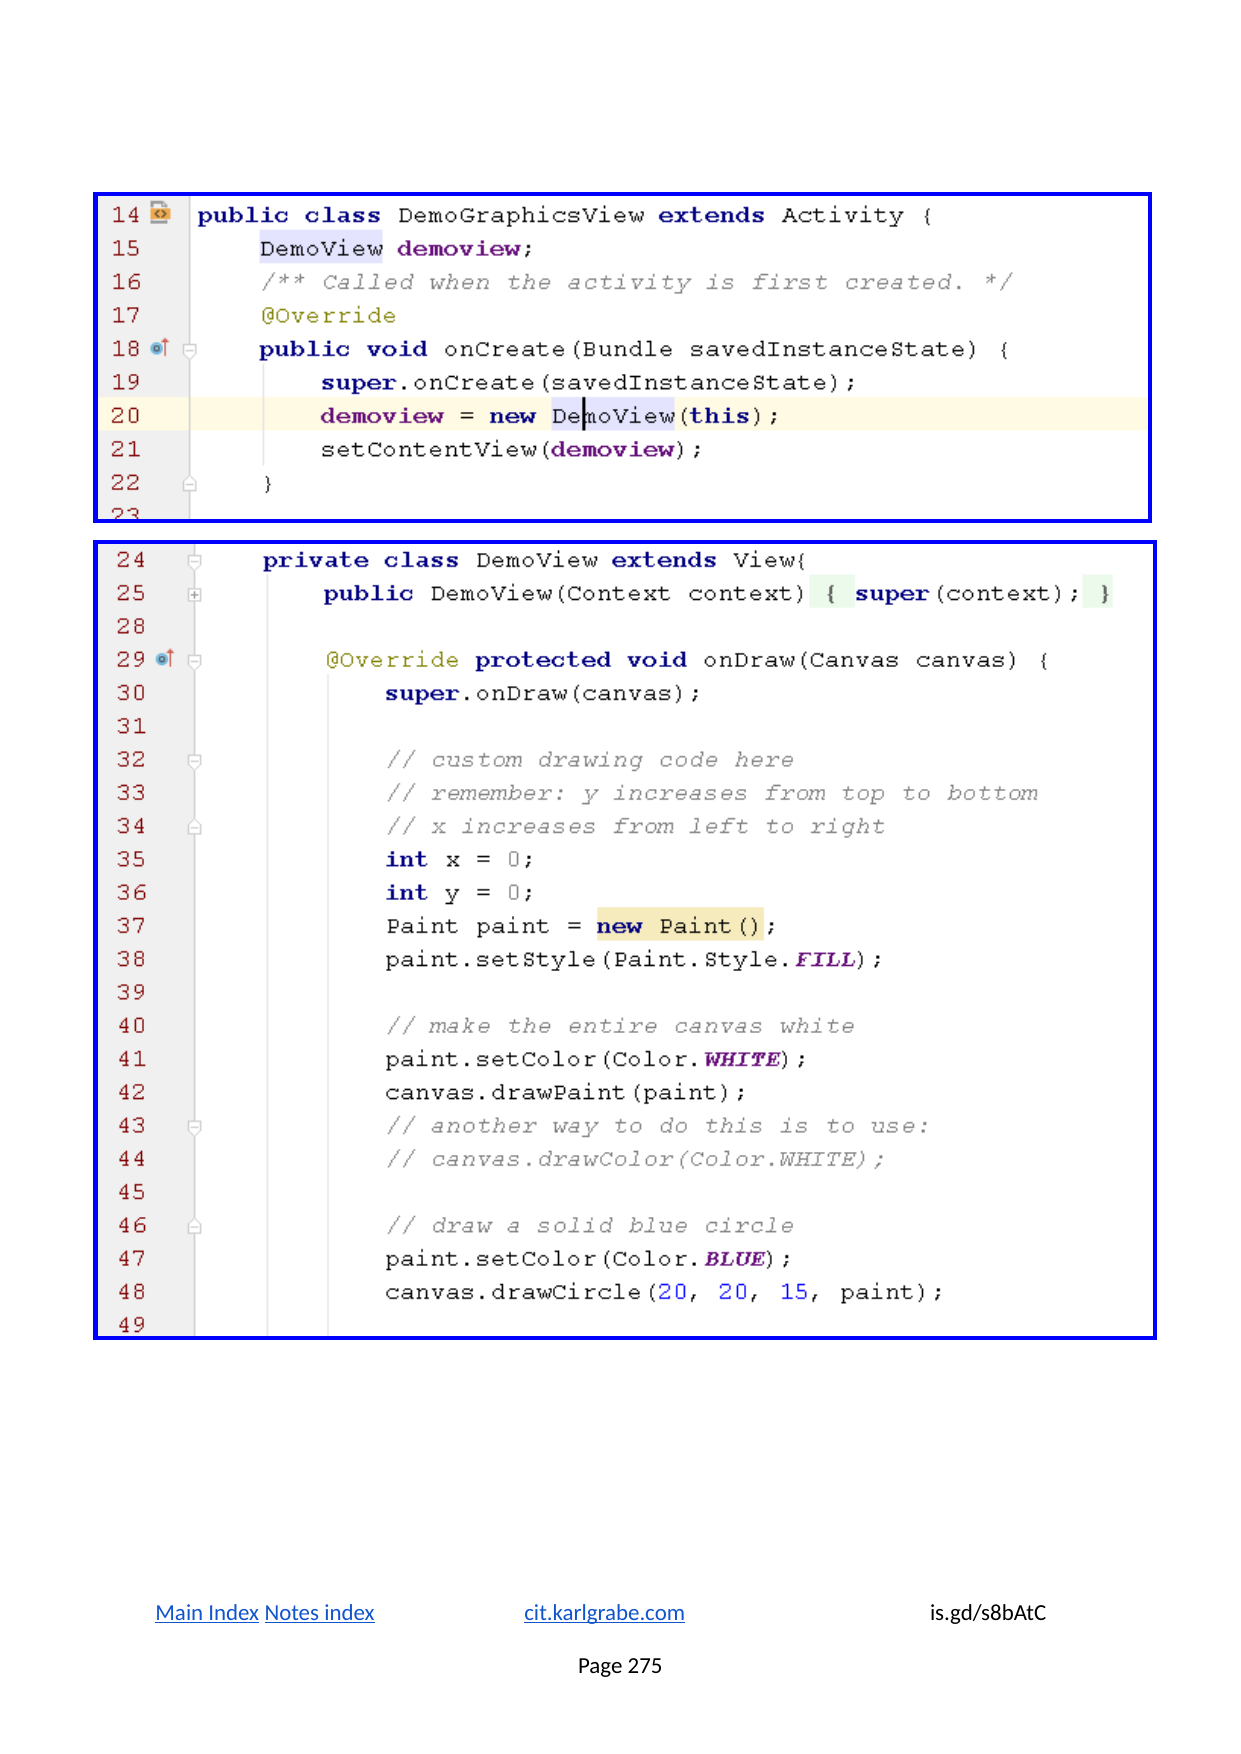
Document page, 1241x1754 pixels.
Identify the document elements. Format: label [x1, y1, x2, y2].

picture [98, 196, 1148, 519]
picture [98, 544, 1153, 1336]
